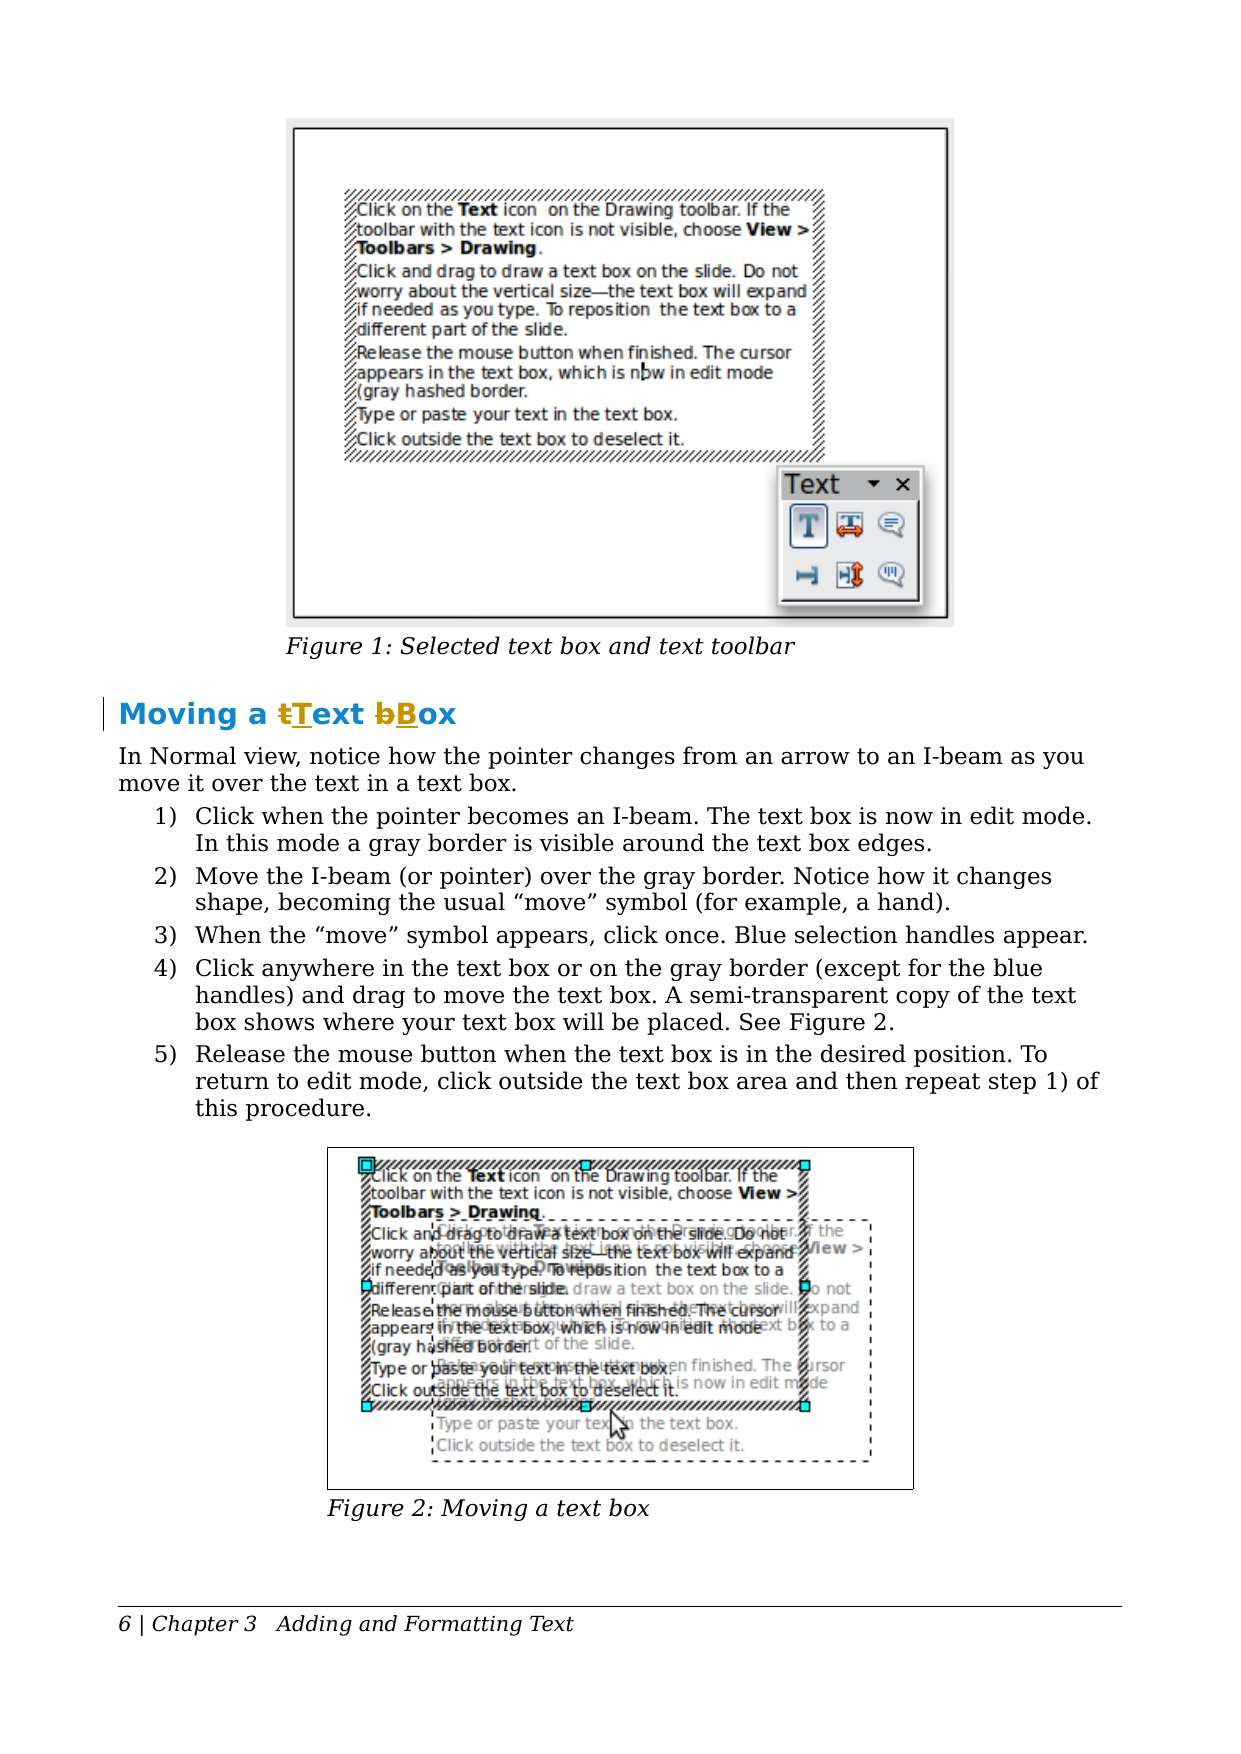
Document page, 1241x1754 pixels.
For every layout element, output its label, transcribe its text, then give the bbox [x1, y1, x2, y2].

text Figure 1: Selected text box and text toolbar [286, 633, 954, 660]
list Click when the pointer becomes an I-beam. The text box is now in edit mode. In this mode a gray border is visible around the text box edges. [177, 803, 1122, 857]
text Figure 2: Moving a text box [327, 1495, 913, 1522]
list When the “move” symbol appears, click once. Blue selection handles appear. [177, 922, 1122, 949]
list Move the I-beam (or pointer) over the gray border. Notice how it changes shape, becoming the usual “move” symbol (for example, a hand). [177, 863, 1122, 916]
picture [285, 118, 955, 627]
picture [328, 1148, 913, 1489]
list Release the mouse button when the text box is in the desired position. To return to edit mode, click outside the text box area and then repeat step 1) of this procedure. [177, 1042, 1122, 1122]
list Click anywhere in the text box or on the gray border (except for the blue handles) and drag to move the text box. A semi-transparent copy of the text box shows where your text box will be placed. See Figure 2. [177, 955, 1122, 1035]
subtitle Moving a Text Box [118, 697, 1122, 731]
list In Normal view, notice how the pointer changes from an arrow to an I-beam as you move it over the text in a text box. [118, 743, 1122, 797]
